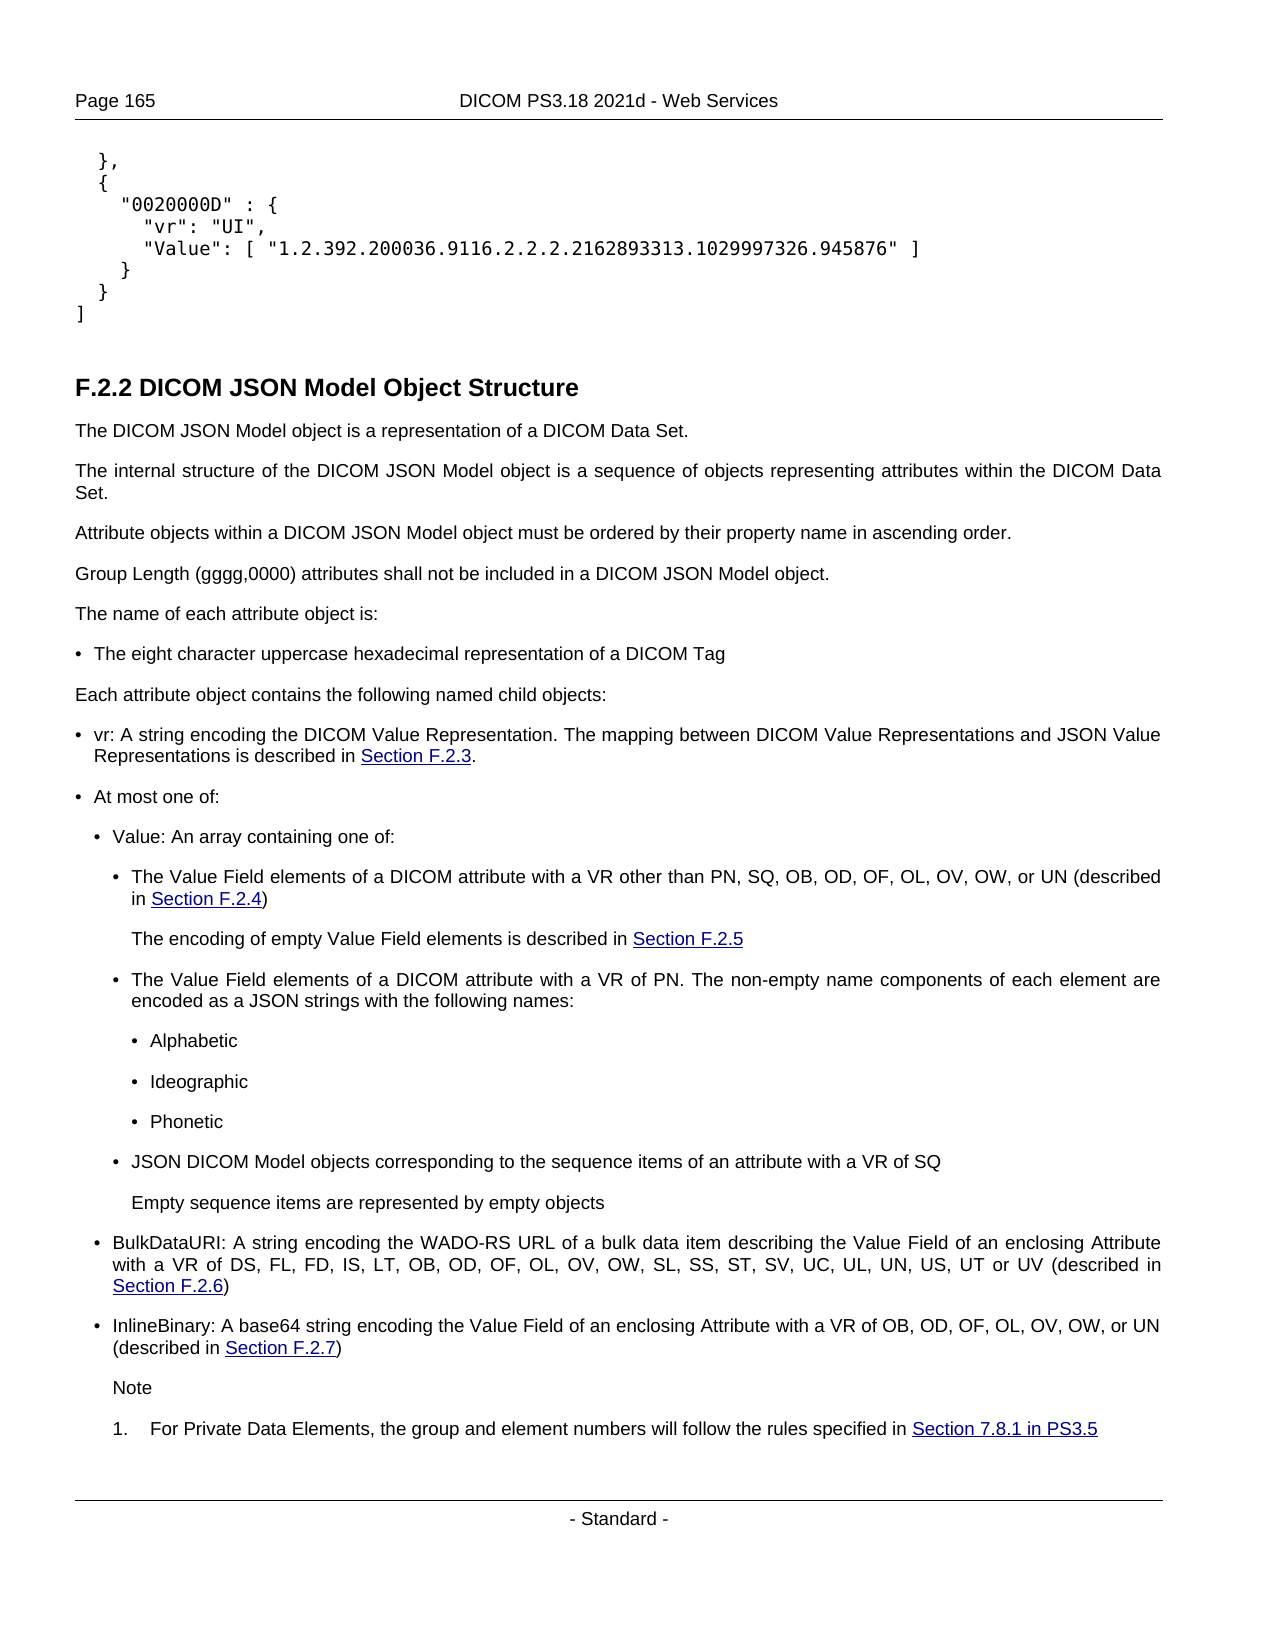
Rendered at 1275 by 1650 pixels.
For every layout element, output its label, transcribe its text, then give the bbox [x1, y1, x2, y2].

text • vr: A string encoding the DICOM Value Representation. The mapping between DICOM Value Representations and JSON Value Representations is described in Section F.2.3. [75, 724, 1162, 767]
text • Alphabetic [131, 1030, 1162, 1052]
text The DICOM JSON Model object is a representation of a DICOM Data Set. [75, 420, 1162, 442]
text }, { "0020000D" : { "vr": "UI", "Value": [ "1.2.392.200036.9116.2.2.2.2162893313.1029997326.945876" ] } } ] [75, 150, 1162, 354]
text The internal structure of the DICOM JSON Model object is a sequence of objects representing attributes within the DICOM Data Set. [75, 460, 1162, 503]
text • InlineBinary: A base64 string encoding the Value Field of an enclosing Attribute with a VR of OB, OD, OF, OL, OV, OW, or UN (described in Section F.2.7) [94, 1315, 1162, 1358]
text • BulkDataURI: A string encoding the WADO-RS URL of a bulk data item describing the Value Field of an enclosing Attribute with a VR of DS, FL, FD, IS, LT, OB, OD, OF, OL, OV, OW, SL, SS, ST, SV, UC, UL, UN, US, UT or UV (described in Section F.2.6) [94, 1232, 1162, 1297]
text • The eight character uppercase hexadecimal representation of a DICOM Tag [75, 643, 1162, 665]
text • Ideographic [131, 1071, 1162, 1092]
text • JSON DICOM Model objects corresponding to the sequence items of an attribute with a VR of SQ [112, 1151, 1162, 1173]
text • At most one of: [75, 786, 1162, 807]
text Attribute objects within a DICOM JSON Model object must be ordered by their property name in ascending order. [75, 522, 1162, 544]
text Each attribute object contains the following named child objects: [75, 683, 1162, 705]
text The name of each attribute object is: [75, 603, 1162, 624]
text F.2.2 DICOM JSON Model Object Structure [75, 372, 1162, 401]
text • Phonetic [131, 1111, 1162, 1132]
text The encoding of empty Value Field elements is described in Section F.2.5 [131, 928, 1162, 950]
text • Value: An array containing one of: [94, 826, 1162, 847]
text • The Value Field elements of a DICOM attribute with a VR of PN. The non-empty name components of each element are encoded as a JSON strings with the following names: [112, 968, 1162, 1012]
text Group Length (gggg,0000) attributes shall not be included in a DICOM JSON Model object. [75, 562, 1162, 584]
text Empty sequence items are represented by empty objects [131, 1192, 1162, 1213]
text Note [112, 1377, 1125, 1399]
text • The Value Field elements of a DICOM attribute with a VR other than PN, SQ, OB, OD, OF, OL, OV, OW, or UN (described in Section F.2.4) [112, 866, 1162, 909]
text 1. For Private Data Elements, the group and element numbers will follow the rules specified in Section 7.8.1 in PS3.5 [112, 1417, 1125, 1439]
